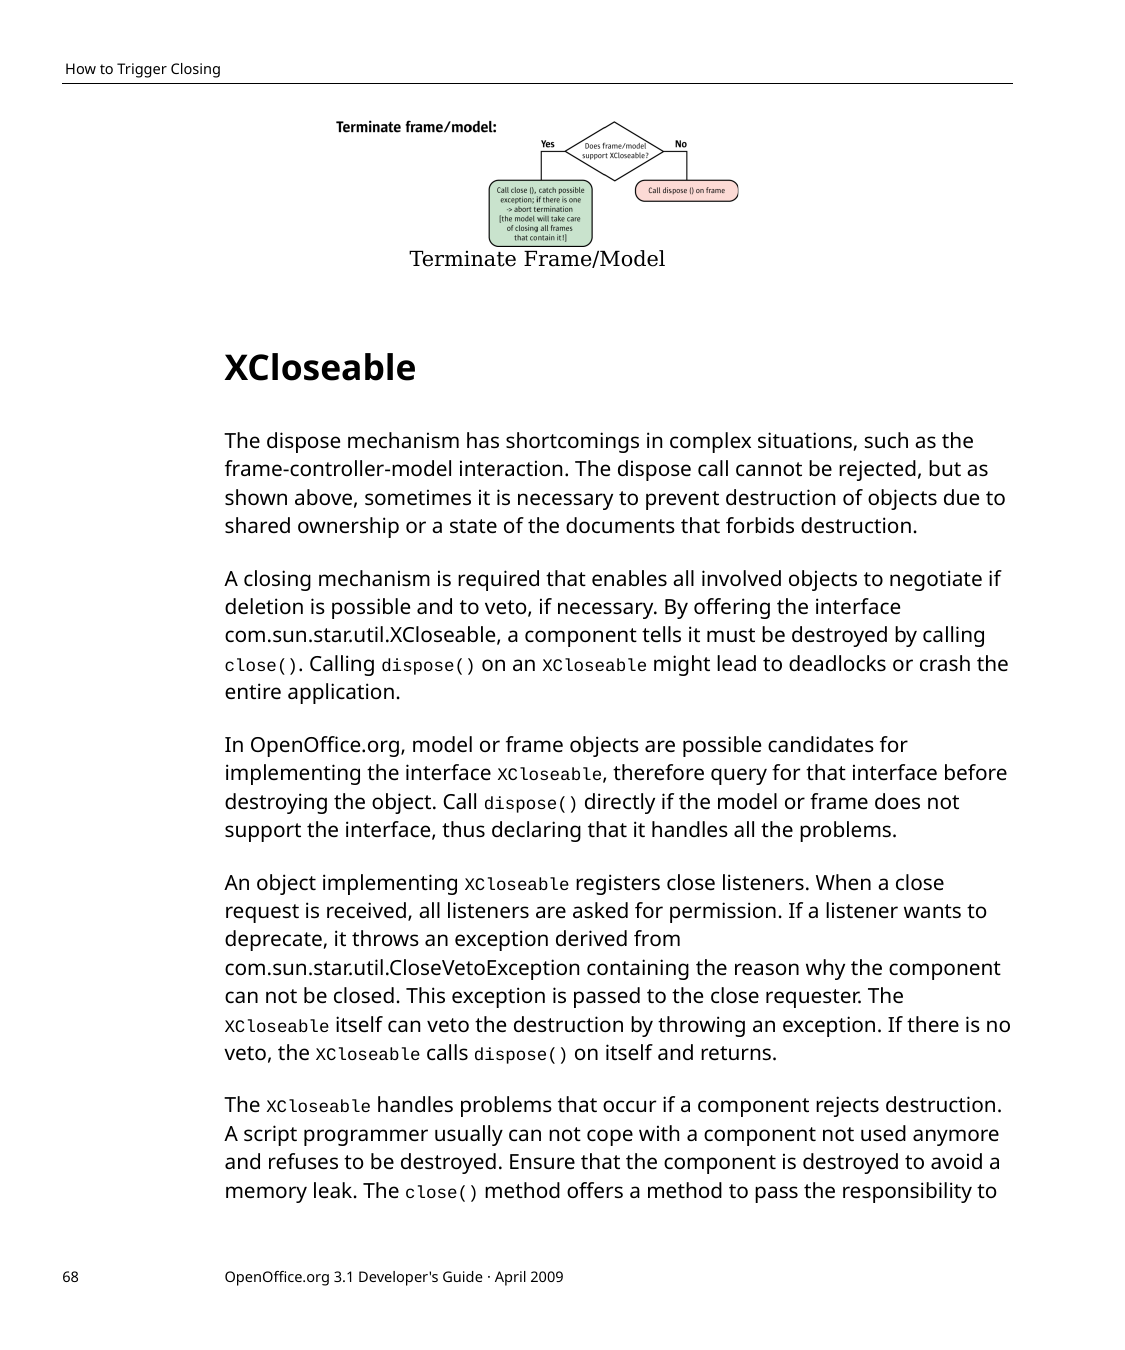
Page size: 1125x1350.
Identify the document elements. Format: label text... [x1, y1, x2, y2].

text A closing mechanism is required that enables all involved objects to negotiate if deletion is possible and to veto, if necessary. By offering the interface com.sun.star.util.XCloseable, a component tells it must be destroyed by calling close(). Calling dispose() on an XCloseable might lead to deadlocks or crash the entire application. [224, 564, 1013, 706]
text Terminate Frame/Model [62, 247, 1013, 271]
text In OpenOffice.org, model or frame objects are possible candidates for implementing the interface XCloseable, therefore query for that interface before destroying the object. Call dispose() directly if the model or frame does not support the interface, thus declaring that it handles all the problems. [224, 730, 1013, 844]
picture [336, 118, 739, 247]
text The dispose mechanism has shortcomings in complex situations, such as the frame-controller-model interaction. The dispose call cannot be rejected, but as shown above, sometimes it is necessary to prevent destruction of objects due to shared ownership or a state of the documents that forbids destruction. [224, 426, 1013, 540]
subtitle XCloseable [224, 342, 1013, 390]
text The XCloseable handles problems that occur if a component rejects destruction. A script programmer usually can not cope with a component not used anymore and refuses to be destroyed. Ensure that the component is destroyed to avoid a memory leak. The close() method offers a method to pass the responsibility to [224, 1091, 1013, 1204]
text An object implementing XCloseable registers close listeners. When a close request is received, all listeners are asked for permission. If a listener wants to deprecate, it throws an exception derived from com.sun.star.util.CloseVetoException containing the reason why the component can not be closed. This exception is passed to the close requester. The XCloseable itself can veto the destruction by throwing an exception. If there is no veto, the XCloseable calls dispose() on itself and returns. [224, 868, 1013, 1067]
